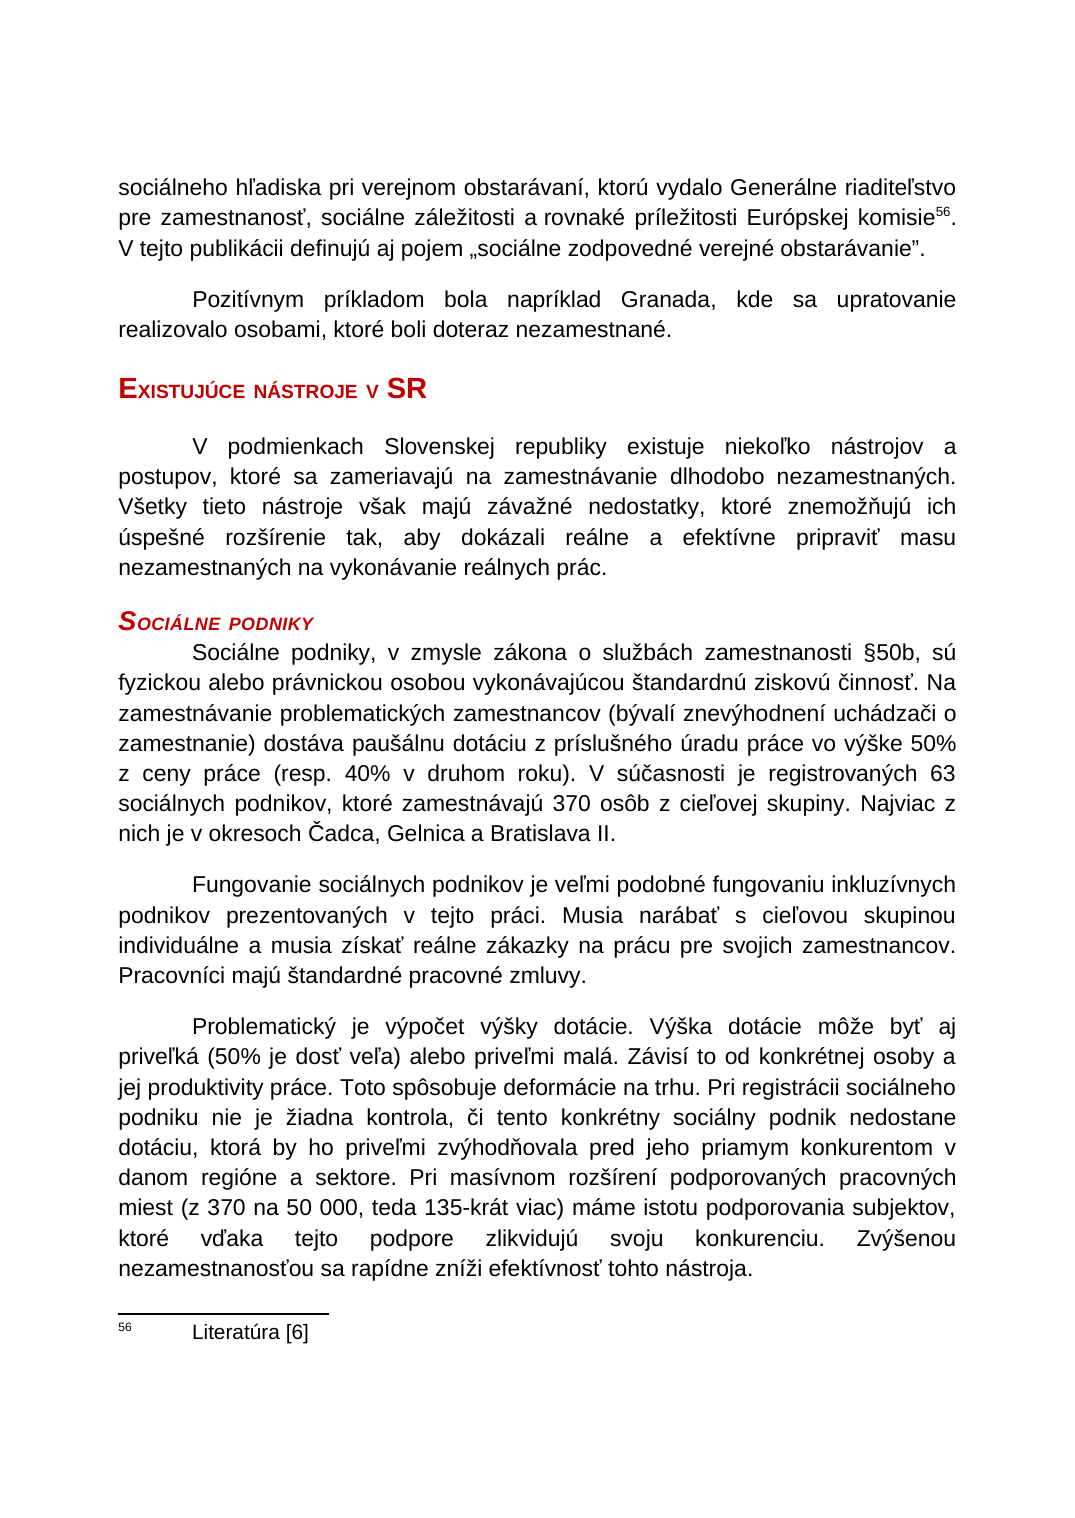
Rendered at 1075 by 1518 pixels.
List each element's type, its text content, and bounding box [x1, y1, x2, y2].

text Problematický je výpočet výšky dotácie. Výška dotácie môže byť aj priveľká (50% je dosť veľa) alebo priveľmi malá. Závisí to od konkrétnej osoby a jej produktivity práce. Toto spôsobuje deformácie na trhu. Pri registrácii sociálneho podniku nie je žiadna kontrola, či tento konkrétny sociálny podnik nedostane dotáciu, ktorá by ho priveľmi zvýhodňovala pred jeho priamym konkurentom v danom regióne a sektore. Pri masívnom rozšírení podporovaných pracovných miest (z 370 na 50 000, teda 135-krát viac) máme istotu podporovania subjektov, ktoré vďaka tejto podpore zlikvidujú svoju konkurenciu. Zvýšenou nezamestnanosťou sa rapídne zníži efektívnosť tohto nástroja. [118, 1013, 957, 1281]
text Literatúra [6] [118, 1320, 957, 1344]
text Sociálne podniky, v zmysle zákona o službách zamestnanosti §50b, sú fyzickou alebo právnickou osobou vykonávajúcou štandardnú ziskovú činnosť. Na zamestnávanie problematických zamestnancov (bývalí znevýhodnení uchádzači o zamestnanie) dostáva paušálnu dotáciu z príslušného úradu práce vo výške 50% z ceny práce (resp. 40% v druhom roku). V súčasnosti je registrovaných 63 sociálnych podnikov, ktoré zamestnávajú 370 osôb z cieľovej skupiny. Najviac z nich je v okresoch Čadca, Gelnica a Bratislava II. [118, 639, 957, 847]
text Pozitívnym príkladom bola napríklad Granada, kde sa upratovanie realizovalo osobami, ktoré boli doteraz nezamestnané. [118, 286, 957, 342]
subtitle Sociálne podniky [118, 605, 957, 636]
text V podmienkach Slovenskej republiky existuje niekoľko nástrojov a postupov, ktoré sa zameriavajú na zamestnávanie dlhodobo nezamestnaných. Všetky tieto nástroje však majú závažné nedostatky, ktoré znemožňujú ich úspešné rozšírenie tak, aby dokázali reálne a efektívne pripraviť masu nezamestnaných na vykonávanie reálnych prác. [118, 433, 957, 580]
text Fungovanie sociálnych podnikov je veľmi podobné fungovaniu inkluzívnych podnikov prezentovaných v tejto práci. Musia narábať s cieľovou skupinou individuálne a musia získať reálne zákazky na prácu pre svojich zamestnancov. Pracovníci majú štandardné pracovné zmluvy. [118, 871, 957, 988]
text sociálneho hľadiska pri verejnom obstarávaní, ktorú vydalo Generálne riaditeľstvo pre zamestnanosť, sociálne záležitosti a rovnaké príležitosti Európskej komisie. V tejto publikácii definujú aj pojem „sociálne zodpovedné verejné obstarávanie”. [118, 174, 957, 261]
subtitle Existujúce nástroje v SR [118, 371, 957, 404]
